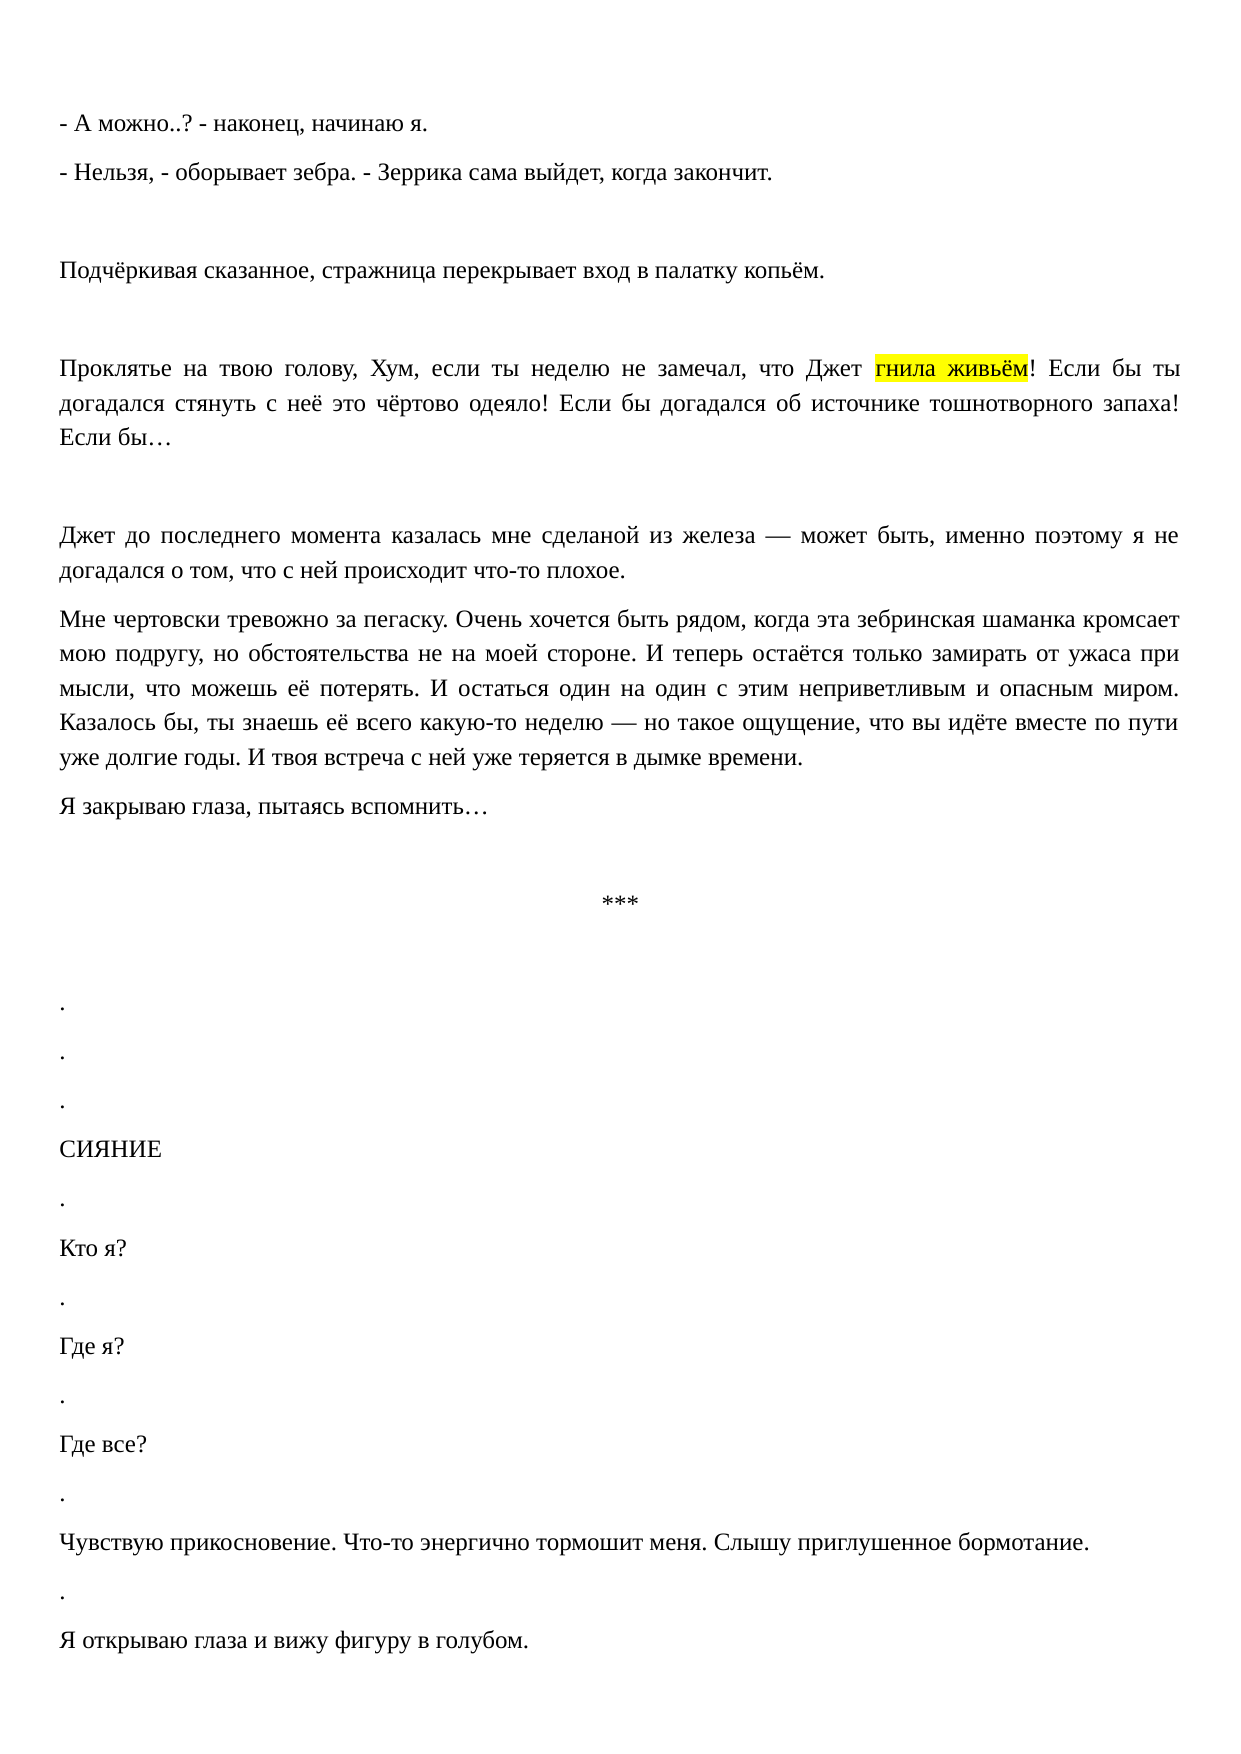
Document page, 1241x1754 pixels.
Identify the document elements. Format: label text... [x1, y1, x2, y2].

text - А можно..? - наконец, начинаю я. [59, 108, 1181, 137]
text Я открываю глаза и вижу фигуру в голубом. [59, 1625, 1181, 1654]
text . [59, 1576, 1181, 1605]
text *** [59, 889, 1181, 918]
text . [59, 987, 1181, 1016]
text . [59, 1380, 1181, 1408]
text . [59, 1085, 1181, 1114]
text Чувствую прикосновение. Что-то энергично тормошит меня. Слышу приглушенное бормотание. [59, 1527, 1181, 1556]
text . [59, 1282, 1181, 1310]
text Джет до последнего момента казалась мне сделаной из железа — может быть, именно поэтому я не догадался о том, что с ней происходит что-то плохое. [59, 521, 1181, 584]
text - Нельзя, - оборывает зебра. - Зеррика сама выйдет, когда закончит. [59, 157, 1181, 186]
text Кто я? [59, 1233, 1181, 1261]
text Проклятье на твою голову, Хум, если ты неделю не замечал, что Джет гнила живьём! Если бы ты догадался стянуть с неё это чёртово одеяло! Если бы догадался об источнике тошнотворного запаха! Если бы… [59, 353, 1181, 451]
text Я закрываю глаза, пытаясь вспомнить… [59, 791, 1181, 820]
text . [59, 1478, 1181, 1507]
text Подчёркивая сказанное, стражница перекрывает вход в палатку копьём. [59, 255, 1181, 284]
text Где я? [59, 1331, 1181, 1359]
text . [59, 1036, 1181, 1065]
text Где все? [59, 1429, 1181, 1458]
text . [59, 1183, 1181, 1212]
text СИЯНИЕ [59, 1134, 1181, 1163]
text Мне чертовски тревожно за пегаску. Очень хочется быть рядом, когда эта зебринская шаманка кромсает мою подругу, но обстоятельства не на моей стороне. И теперь остаётся только замирать от ужаса при мысли, что можешь её потерять. И остаться один на один с этим неприветливым и опасным миром. Казалось бы, ты знаешь её всего какую-то неделю — но такое ощущение, что вы идёте вместе по пути уже долгие годы. И твоя встреча с ней уже теряется в дымке времени. [59, 604, 1181, 771]
